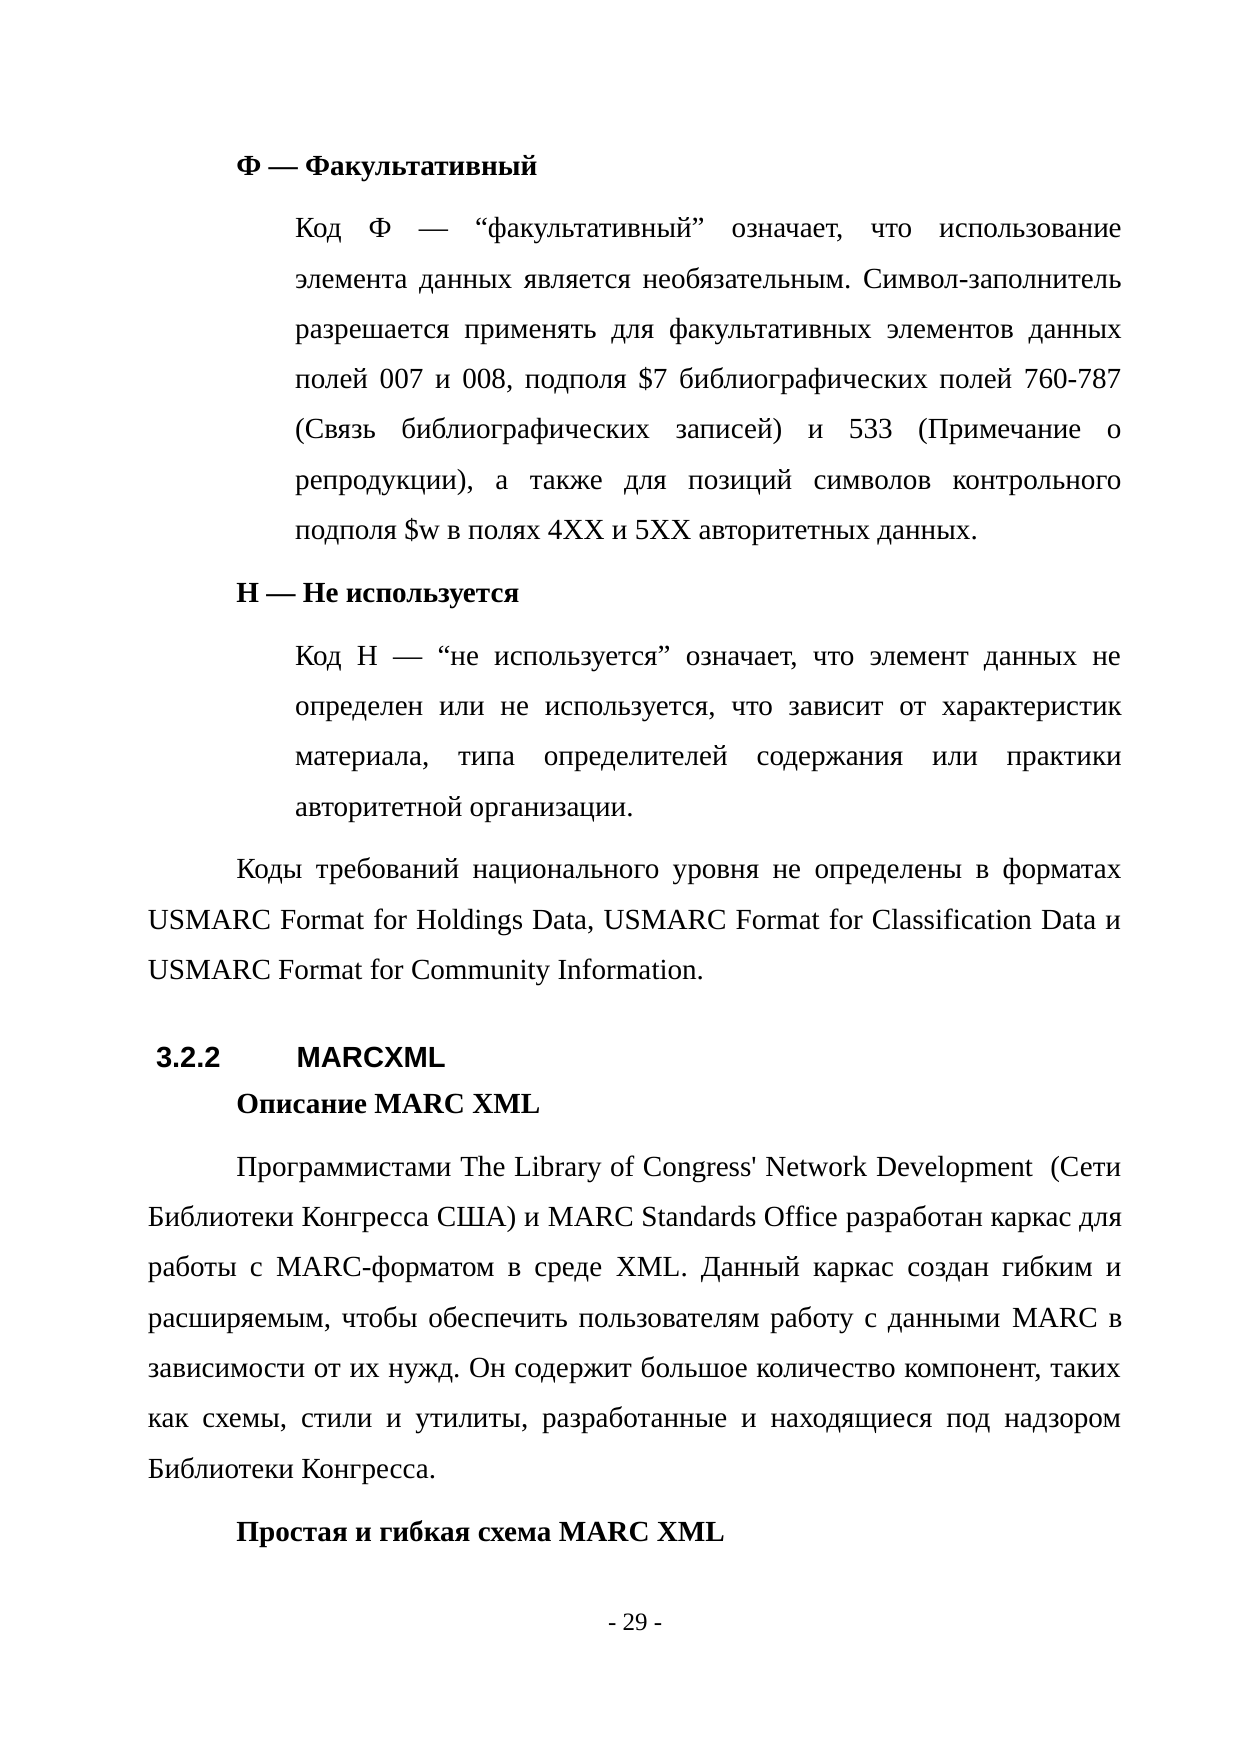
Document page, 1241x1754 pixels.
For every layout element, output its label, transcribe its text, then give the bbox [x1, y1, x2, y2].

text Коды требований национального уровня не определены в форматах USMARC Format for Holdings Data, USMARC Format for Classification Data и USMARC Format for Community Information. [148, 852, 1122, 986]
list Код Н — “не используется” означает, что элемент данных не определен или не используется, что зависит от характеристик материала, типа определителей содержания или практики авторитетной организации. [265, 638, 1122, 822]
text Ф — Факультативный [148, 148, 1122, 181]
text Описание MARC XML [148, 1086, 1122, 1120]
text Простая и гибкая схема MARC XML [148, 1514, 1122, 1547]
text Программистами The Library of Congress' Network Development (Сети Библиотеки Конгресса США) и MARC Standards Office разработан каркас для работы с MARC-форматом в среде XML. Данный каркас создан гибким и расширяемым, чтобы обеспечить пользователям работу с данными MARC в зависимости от их нужд. Он содержит большое количество компонент, таких как схемы, стили и утилиты, разработанные и находящиеся под надзором Библиотеки Конгресса. [148, 1149, 1122, 1484]
text Н — Не используется [148, 575, 1122, 609]
subtitle MARCXML [148, 1040, 1122, 1074]
list Код Ф — “факультативный” означает, что использование элемента данных является необязательным. Символ-заполнитель разрешается применять для факультативных элементов данных полей 007 и 008, подполя $7 библиографических полей 760-787 (Связь библиографических записей) и 533 (Примечание о репродукции), а также для позиций символов контрольного подполя $w в полях 4XX и 5XX авторитетных данных. [265, 210, 1122, 546]
